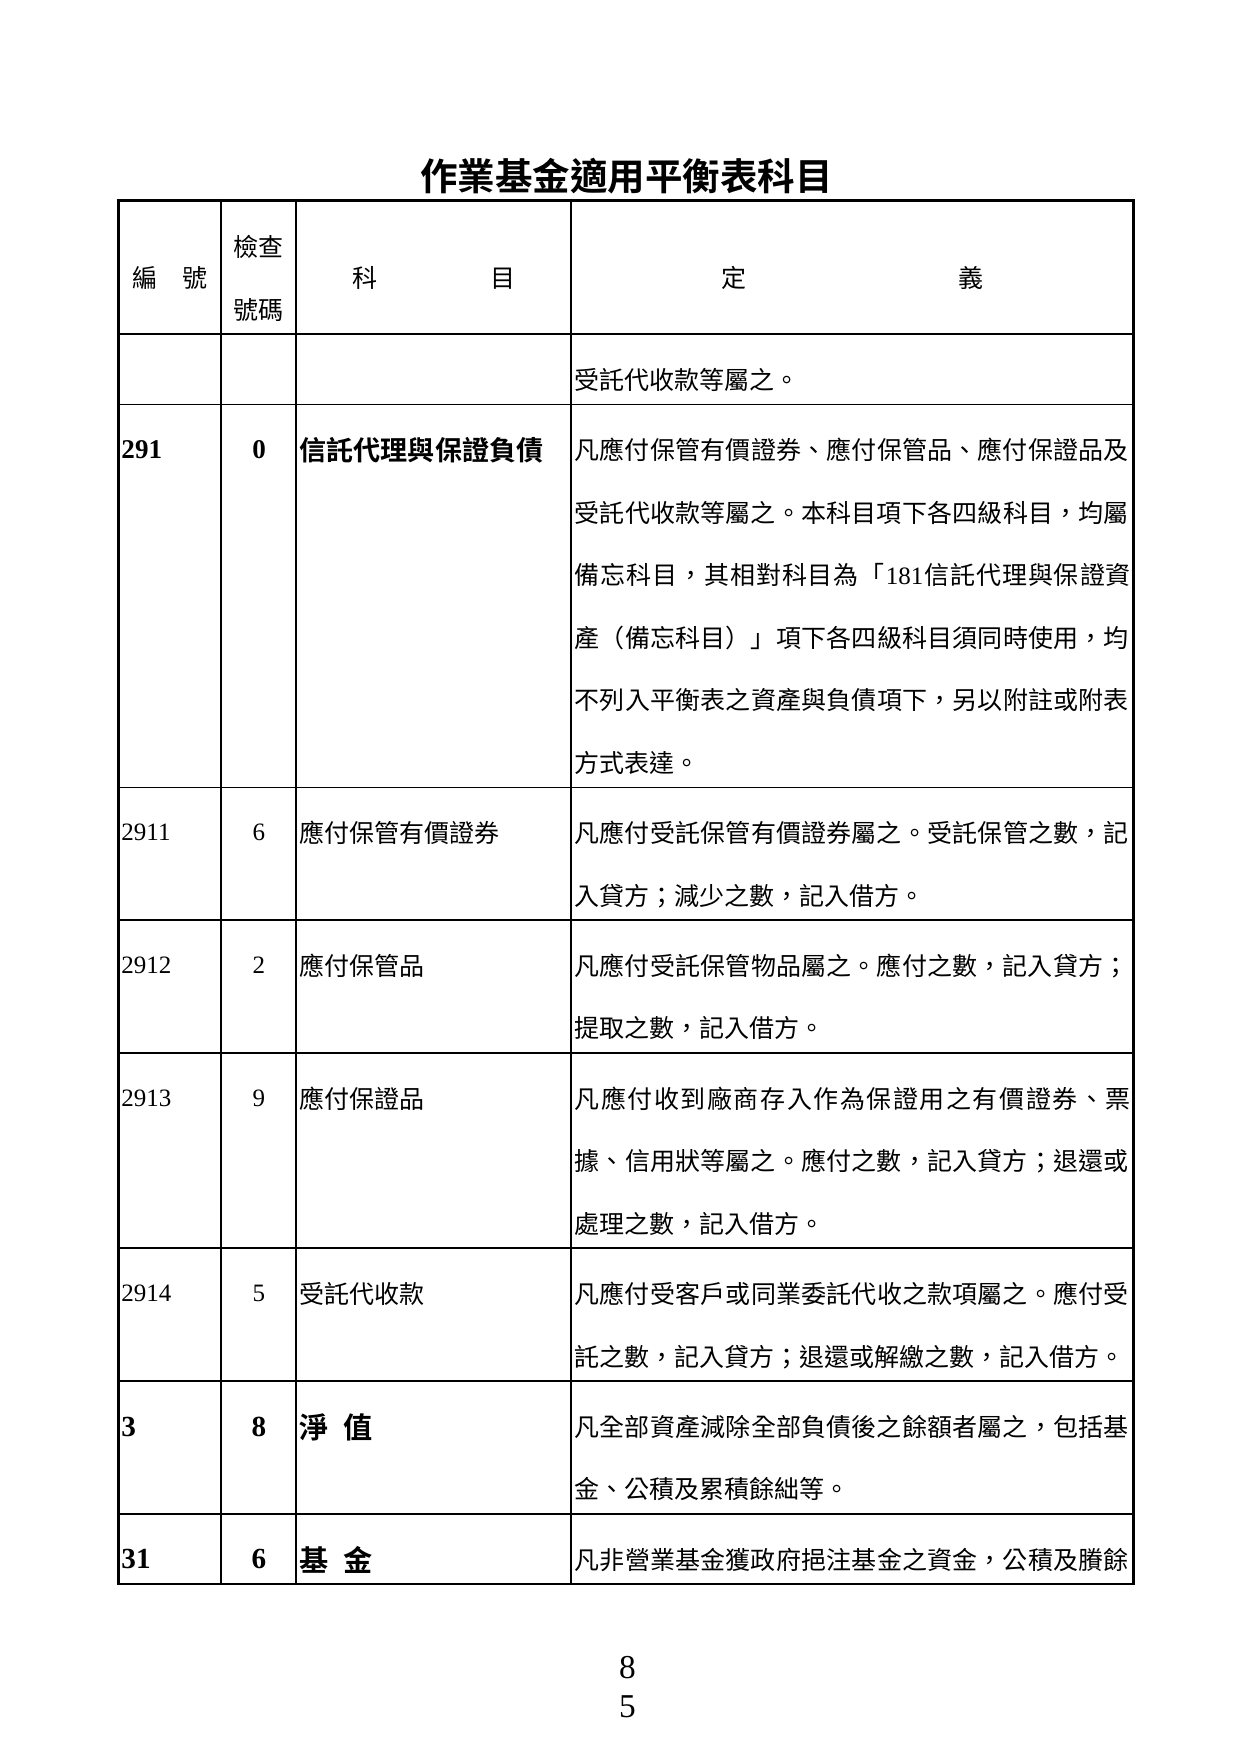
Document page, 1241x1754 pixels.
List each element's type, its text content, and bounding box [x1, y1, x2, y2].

table_cell 基 金 [297, 1515, 570, 1583]
table_cell 2914 [120, 1249, 220, 1380]
table_cell 31 [120, 1515, 220, 1583]
table_cell 凡應付保管有價證券、應付保管品、應付保證品及受託代收款等屬之。本科目項下各四級科目，均屬備忘科目，其相對科目為「181信託代理與保證資產（備忘科目）」項下各四級科目須同時使用，均不列入平衡表之資產與負債項下，另以附註或附表方式表達。 [572, 405, 1132, 786]
table_cell 2 [222, 921, 295, 1052]
table_cell 2913 [120, 1054, 220, 1247]
table_cell 信託代理與保證負債 [297, 405, 570, 786]
table_cell 凡應付受託保管有價證券屬之。受託保管之數，記入貸方；減少之數，記入借方。 [572, 788, 1132, 919]
table_cell 0 [222, 405, 295, 786]
table_cell [120, 335, 220, 403]
table_cell 編 號 [120, 202, 220, 333]
table_cell 8 [222, 1382, 295, 1513]
table_cell 6 [222, 788, 295, 919]
table_cell 應付保管品 [297, 921, 570, 1052]
table_cell 凡應付收到廠商存入作為保證用之有價證券、票據、信用狀等屬之。應付之數，記入貸方；退還或處理之數，記入借方。 [572, 1054, 1132, 1247]
table_cell 291 [120, 405, 220, 786]
table_cell 應付保證品 [297, 1054, 570, 1247]
table_cell 凡全部資產減除全部負債後之餘額者屬之，包括基金、公積及累積餘絀等。 [572, 1382, 1132, 1513]
table_cell [222, 335, 295, 403]
table_cell 凡應付受客戶或同業委託代收之款項屬之。應付受託之數，記入貸方；退還或解繳之數，記入借方。 [572, 1249, 1132, 1380]
table_cell 應付保管有價證券 [297, 788, 570, 919]
table_cell 9 [222, 1054, 295, 1247]
table_cell 2911 [120, 788, 220, 919]
table_cell 5 [222, 1249, 295, 1380]
table_cell 檢查號碼 [222, 202, 295, 333]
table_cell [297, 335, 570, 403]
table_cell 科 目 [297, 202, 570, 333]
table_cell 定 義 [572, 202, 1132, 333]
table_cell 6 [222, 1515, 295, 1583]
table_header 作業基金適用平衡表科目 [118, 130, 1134, 199]
table_cell 淨 值 [297, 1382, 570, 1513]
table_cell 凡應付受託保管物品屬之。應付之數，記入貸方；提取之數，記入借方。 [572, 921, 1132, 1052]
table_cell 受託代收款等屬之。 [572, 335, 1132, 403]
table_cell 3 [120, 1382, 220, 1513]
table_cell 2912 [120, 921, 220, 1052]
table_cell 凡非營業基金獲政府挹注基金之資金，公積及賸餘 [572, 1515, 1132, 1583]
table_cell 受託代收款 [297, 1249, 570, 1380]
